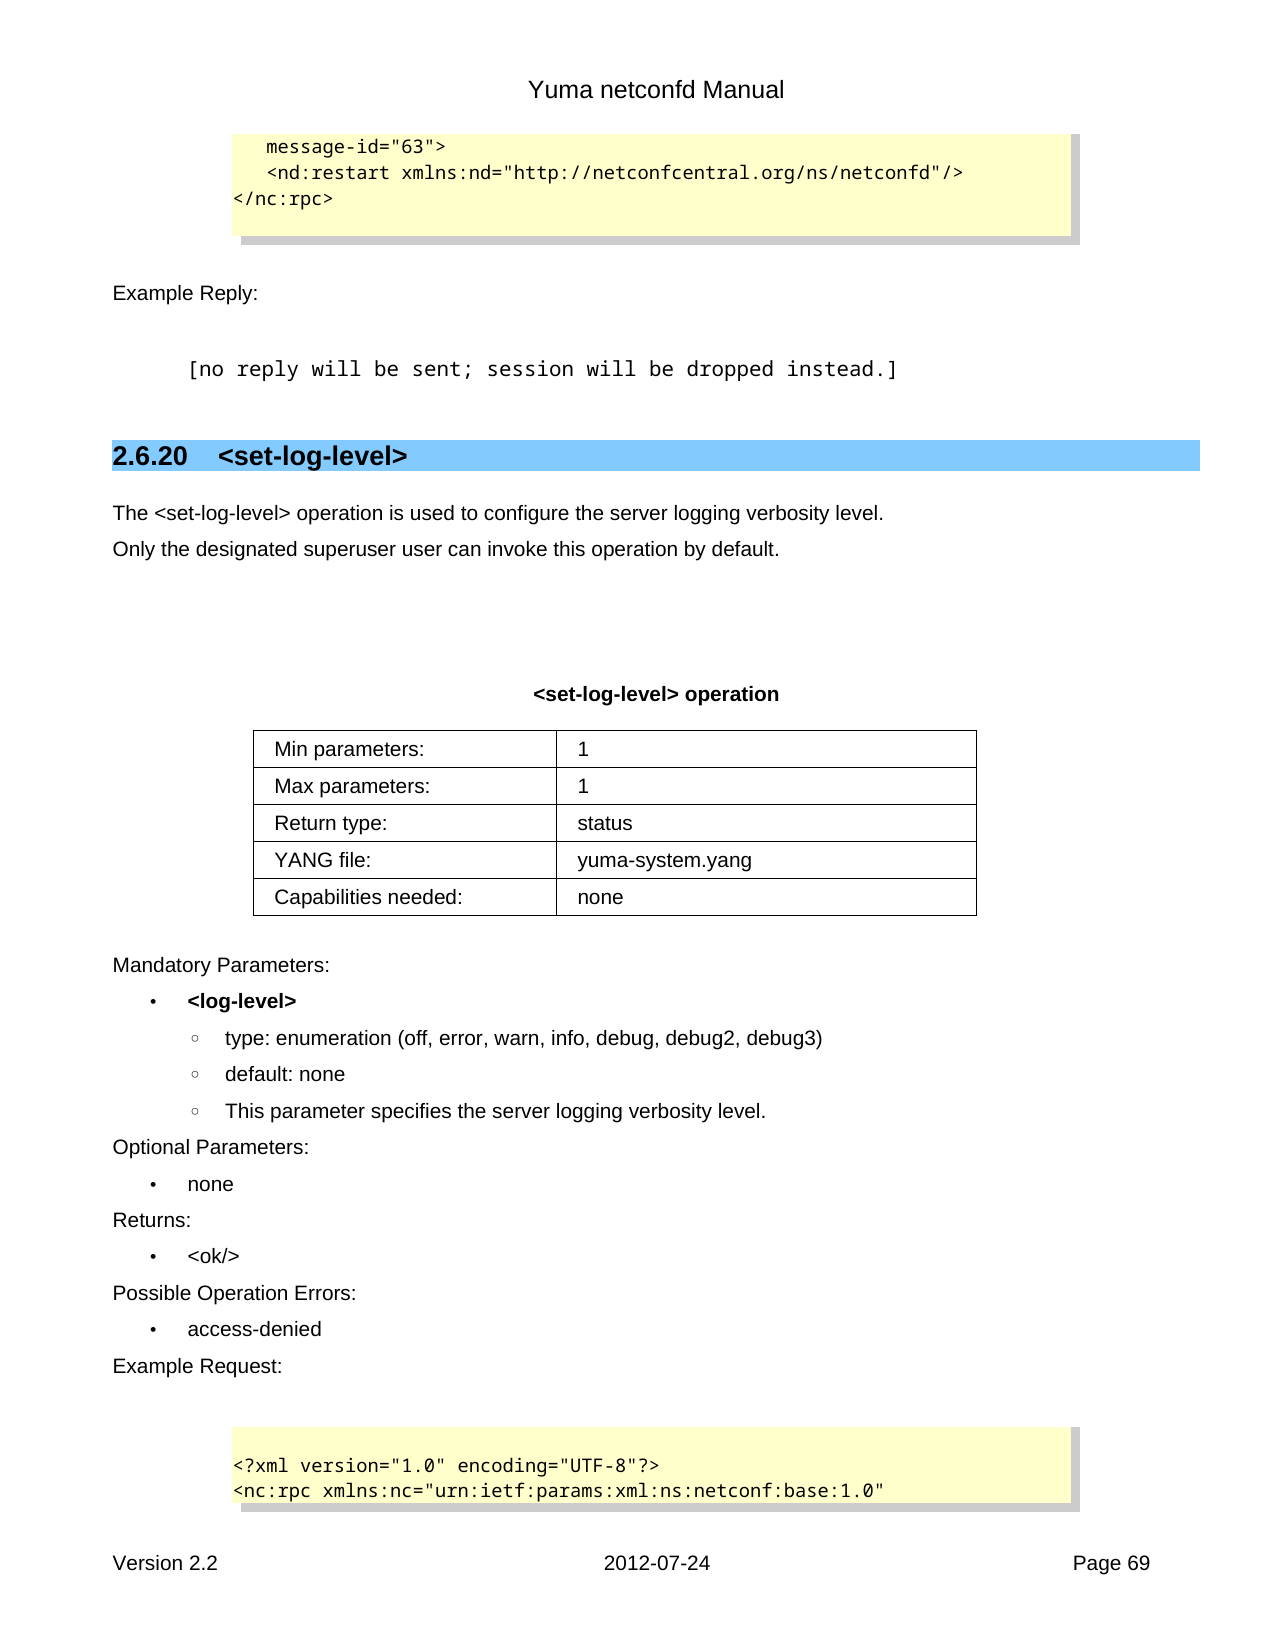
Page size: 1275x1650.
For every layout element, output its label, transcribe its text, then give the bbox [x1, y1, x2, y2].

text The <set-log-level> operation is used to configure the server logging verbosity level. [112, 501, 1200, 524]
list This parameter specifies the server logging verbosity level. [187, 1098, 1200, 1122]
table_cell yuma-system.yang [557, 842, 976, 878]
table_cell 1 [557, 768, 976, 804]
subtitle <set-log-level> operation [127, 682, 1185, 706]
text <?xml version="1.0" encoding="UTF-8"?> [232, 1452, 1071, 1478]
table_cell Max parameters: [254, 768, 556, 804]
text [no reply will be sent; session will be dropped instead.] [186, 354, 1200, 383]
table_cell status [557, 805, 976, 841]
table_cell Return type: [254, 805, 556, 841]
text <nc:rpc xmlns:nc="urn:ietf:params:xml:ns:netconf:base:1.0" [232, 1478, 1071, 1503]
table_header 1 [557, 731, 976, 767]
text message-id="63"> [232, 134, 1071, 159]
list access-denied [150, 1317, 1200, 1341]
table_cell Capabilities needed: [254, 879, 556, 915]
subtitle <set-log-level> [112, 440, 1200, 471]
table_cell none [557, 879, 976, 915]
list type: enumeration (off, error, warn, info, debug, debug2, debug3) [187, 1026, 1200, 1049]
table_header Min parameters: [254, 731, 556, 767]
text </nc:rpc> [232, 185, 1071, 210]
text Only the designated superuser user can invoke this operation by default. [112, 537, 1200, 561]
list <ok/> [150, 1244, 1200, 1268]
table_cell YANG file: [254, 842, 556, 878]
text Mandatory Parameters: [112, 953, 1200, 977]
text Example Request: [112, 1354, 1200, 1378]
text Optional Parameters: [112, 1135, 1200, 1159]
list default: none [187, 1062, 1200, 1086]
list <log-level> [150, 989, 1200, 1013]
text Example Reply: [112, 281, 1200, 305]
text <nd:restart xmlns:nd="http://netconfcentral.org/ns/netconfd"/> [232, 159, 1071, 185]
list none [150, 1171, 1200, 1195]
text Returns: [112, 1208, 1200, 1232]
text Possible Operation Errors: [112, 1281, 1200, 1305]
